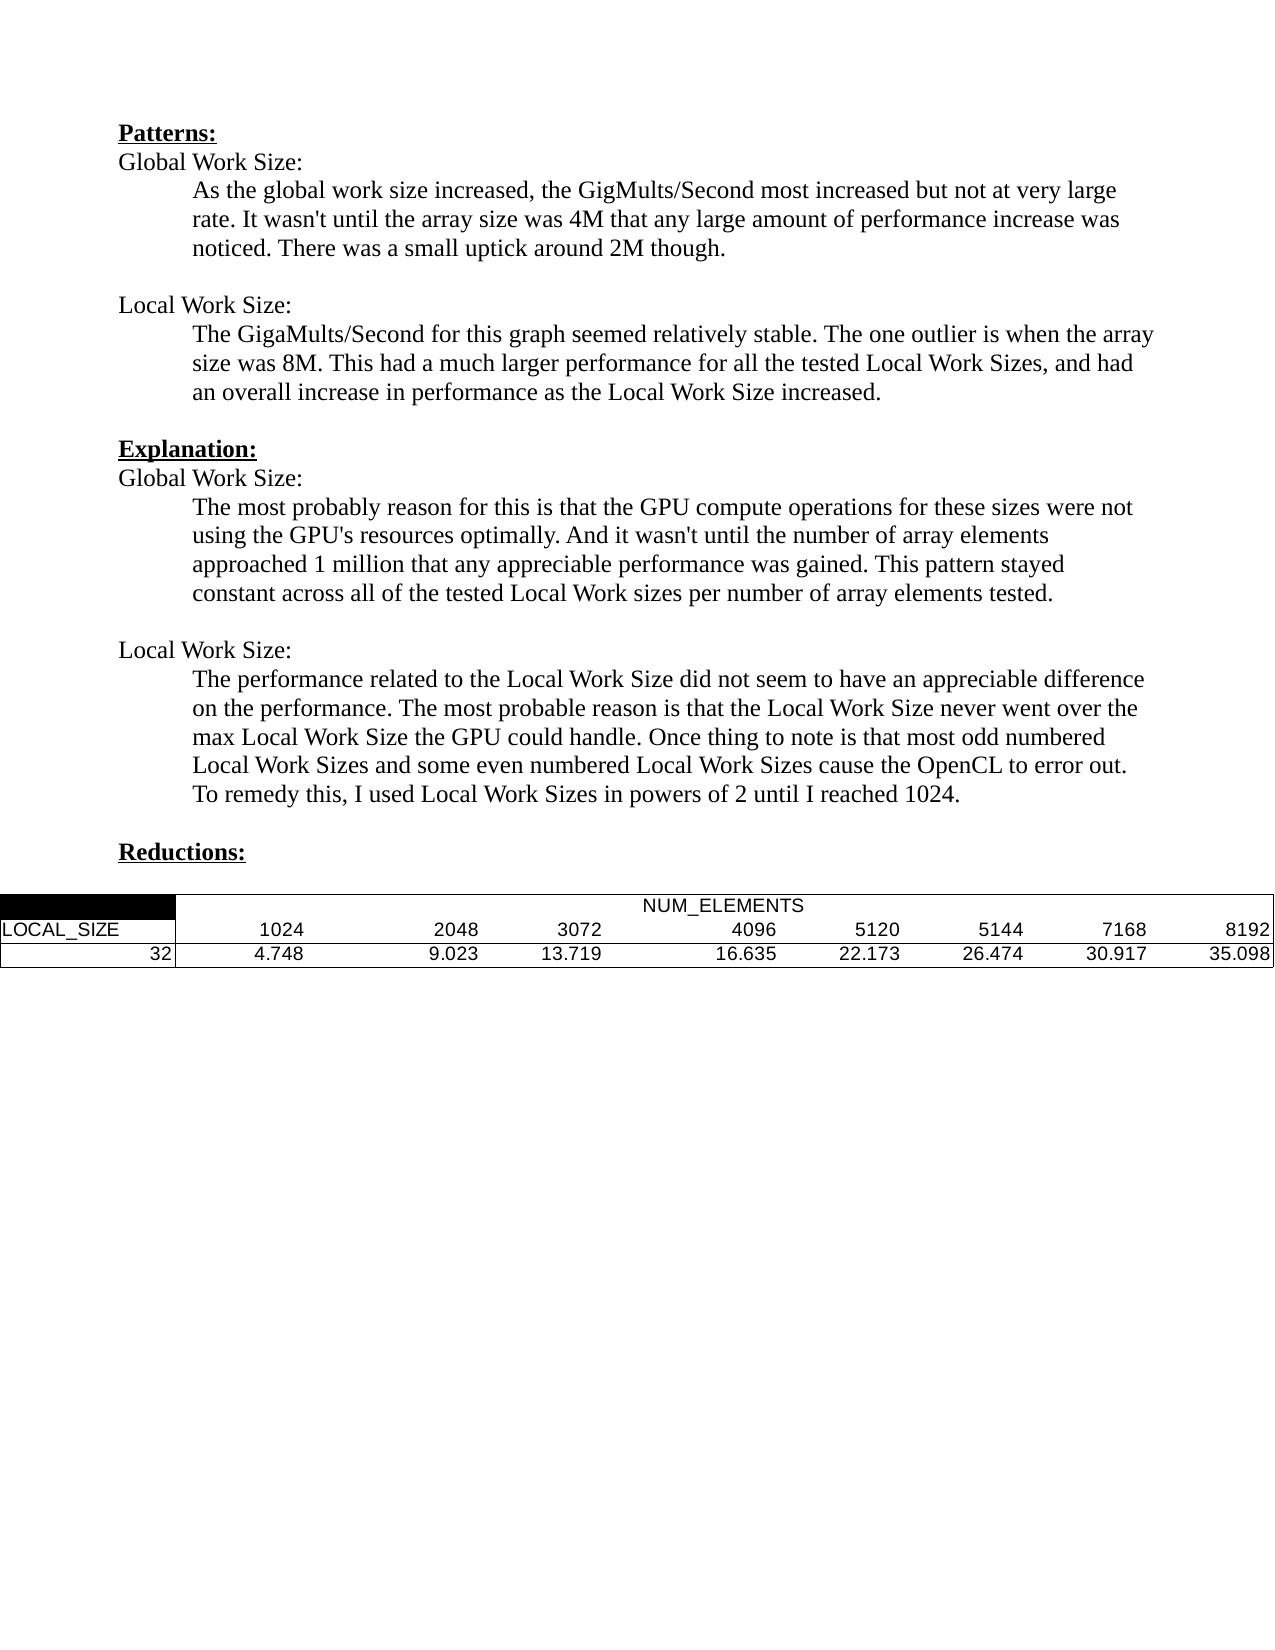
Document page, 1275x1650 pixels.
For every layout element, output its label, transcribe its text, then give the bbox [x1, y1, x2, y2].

text Global Work Size: [118, 463, 1157, 492]
text Local Work Size: [118, 291, 1157, 319]
text To remedy this, I used Local Work Sizes in powers of 2 until I reached 1024. [118, 779, 1157, 808]
text Reductions: [118, 837, 1157, 866]
text As the global work size increased, the GigMults/Second most increased but not at very large rate. It wasn't until the array size was 4M that any large amount of performance increase was noticed. There was a small uptick around 2M though. [118, 176, 1157, 262]
text Explanation: [118, 434, 1157, 463]
text The GigaMults/Second for this graph seemed relatively stable. The one outlier is when the array size was 8M. This had a much larger performance for all the tested Local Work Sizes, and had an overall increase in performance as the Local Work Size increased. [118, 319, 1157, 406]
text The most probably reason for this is that the GPU compute operations for these sizes were not using the GPU's resources optimally. And it wasn't until the number of array elements approached 1 million that any appreciable performance was gained. This pattern stayed constant across all of the tested Local Work sizes per number of array elements tested. [118, 492, 1157, 607]
text The performance related to the Local Work Size did not seem to have an appreciable difference on the performance. The most probable reason is that the Local Work Size never went over the max Local Work Size the GPU could handle. Once thing to note is that most odd numbered Local Work Sizes and some even numbered Local Work Sizes cause the OpenCL to error out. [118, 664, 1157, 779]
text Patterns: [118, 118, 1157, 147]
text Global Work Size: [118, 147, 1157, 176]
text Local Work Size: [118, 636, 1157, 664]
